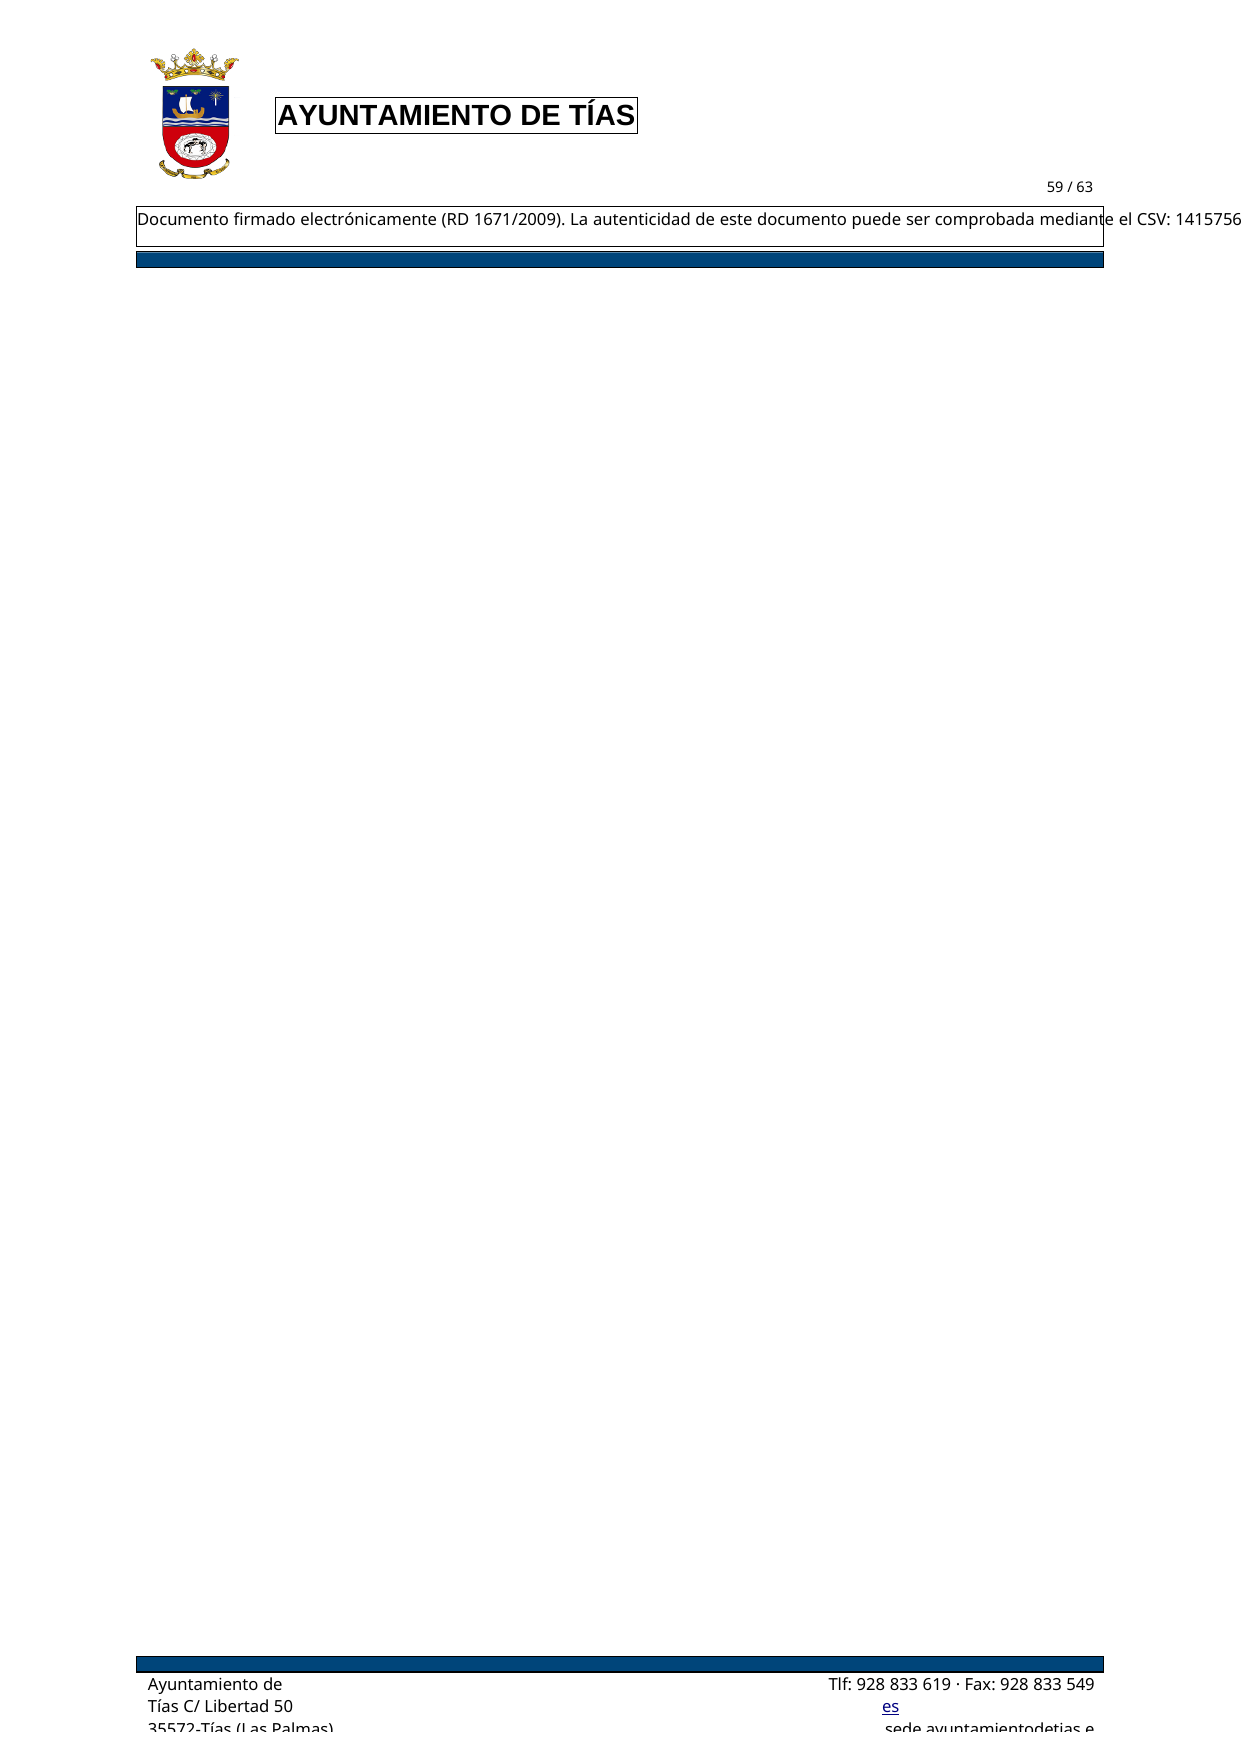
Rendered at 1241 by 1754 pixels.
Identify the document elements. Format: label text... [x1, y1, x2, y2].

picture [150, 48, 241, 177]
text 59 / 63 [135, 177, 1093, 197]
